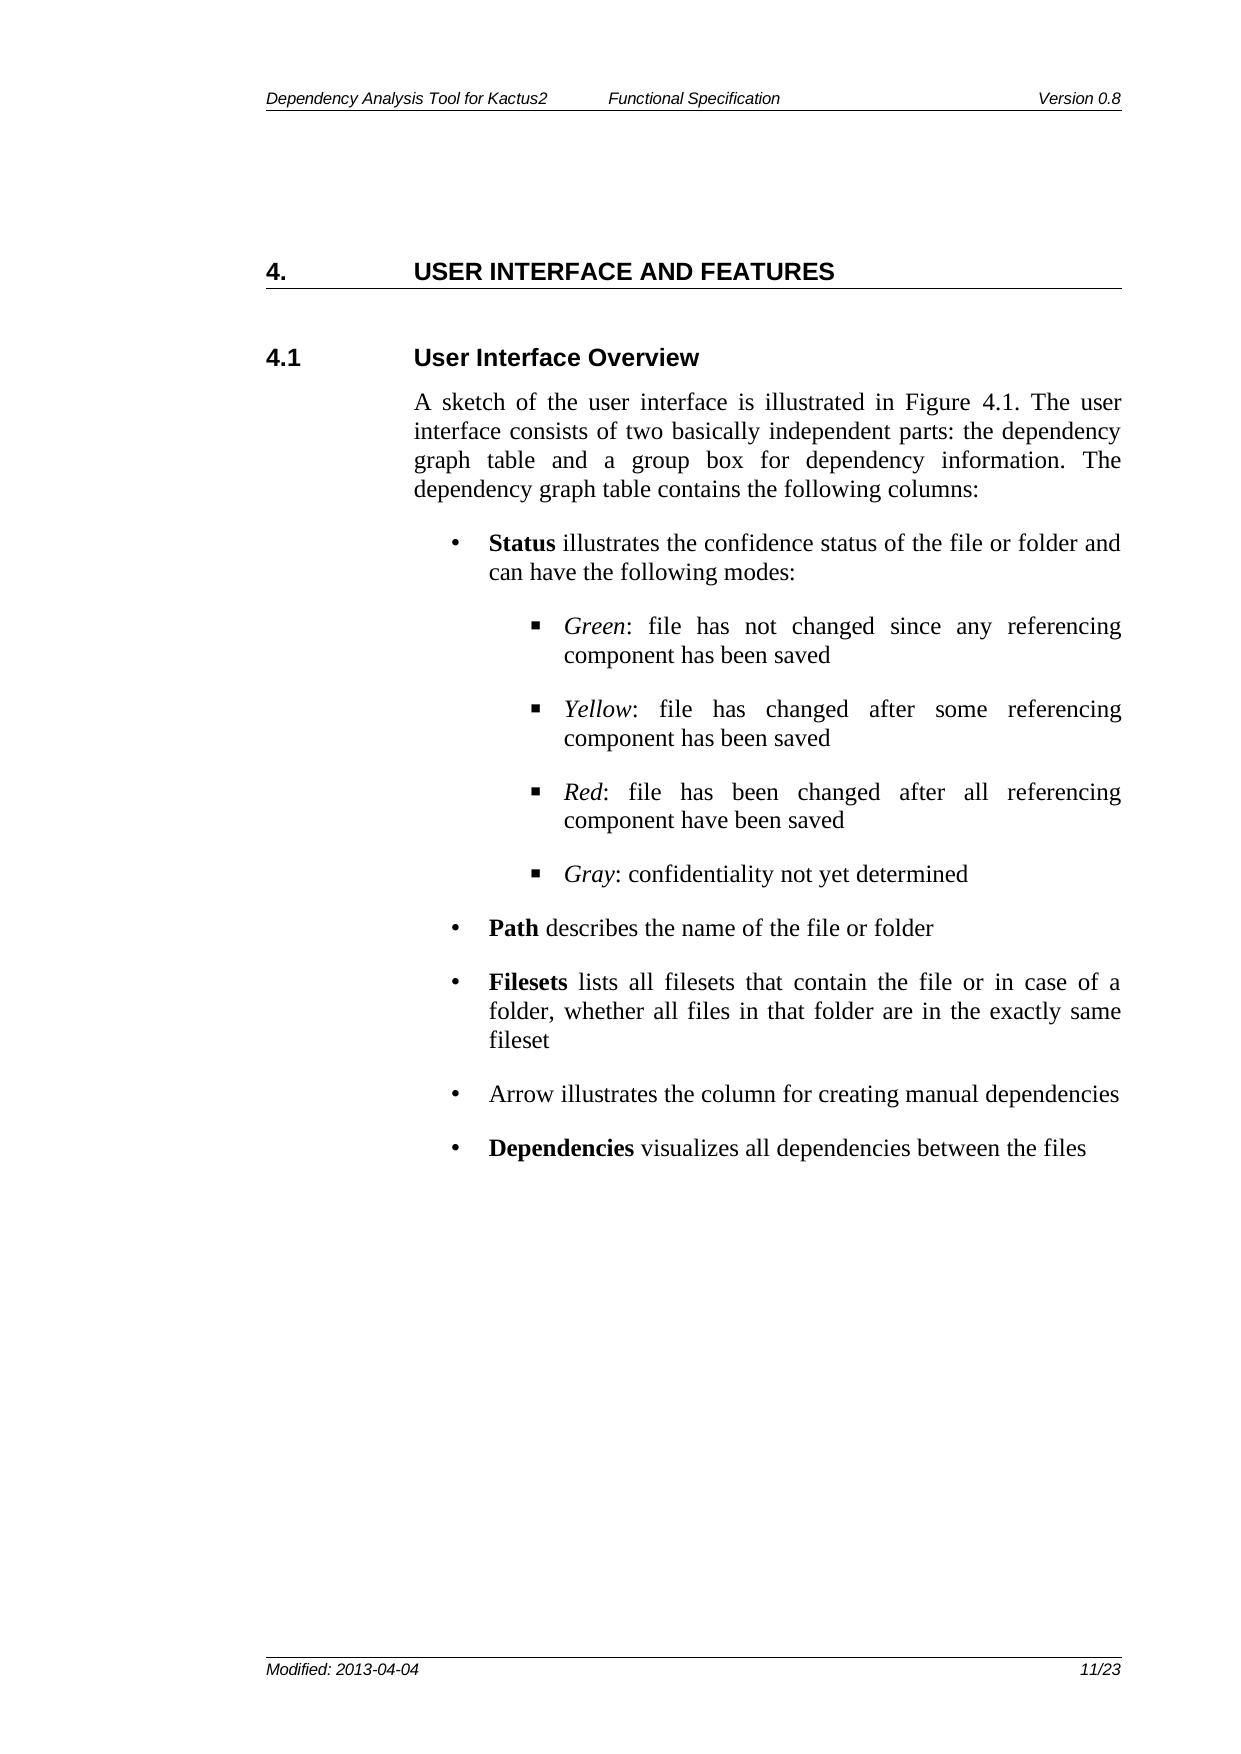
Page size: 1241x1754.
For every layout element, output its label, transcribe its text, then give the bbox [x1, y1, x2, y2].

text A sketch of the user interface is illustrated in Figure 4.1. The user interface consists of two basically independent parts: the dependency graph table and a group box for dependency information. The dependency graph table contains the following columns: [413, 387, 1122, 503]
subtitle User Interface Overview [266, 343, 1122, 372]
list Gray: confidentiality not yet determined [526, 859, 1122, 888]
list Arrow illustrates the column for creating manual dependencies [451, 1079, 1122, 1108]
list Path describes the name of the file or folder [451, 913, 1122, 942]
list Green: file has not changed since any referencing component has been saved [526, 611, 1122, 669]
list Yellow: file has changed after some referencing component has been saved [526, 693, 1122, 752]
subtitle User Interface and Features [266, 257, 1122, 288]
list Red: file has been changed after all referencing component have been saved [526, 776, 1122, 834]
list Dependencies visualizes all dependencies between the files [451, 1133, 1122, 1162]
list Status illustrates the confidence status of the file or folder and can have the following modes: [451, 528, 1122, 586]
list Filesets lists all filesets that contain the file or in case of a folder, whether all files in that folder are in the exactly same fileset [451, 967, 1122, 1054]
